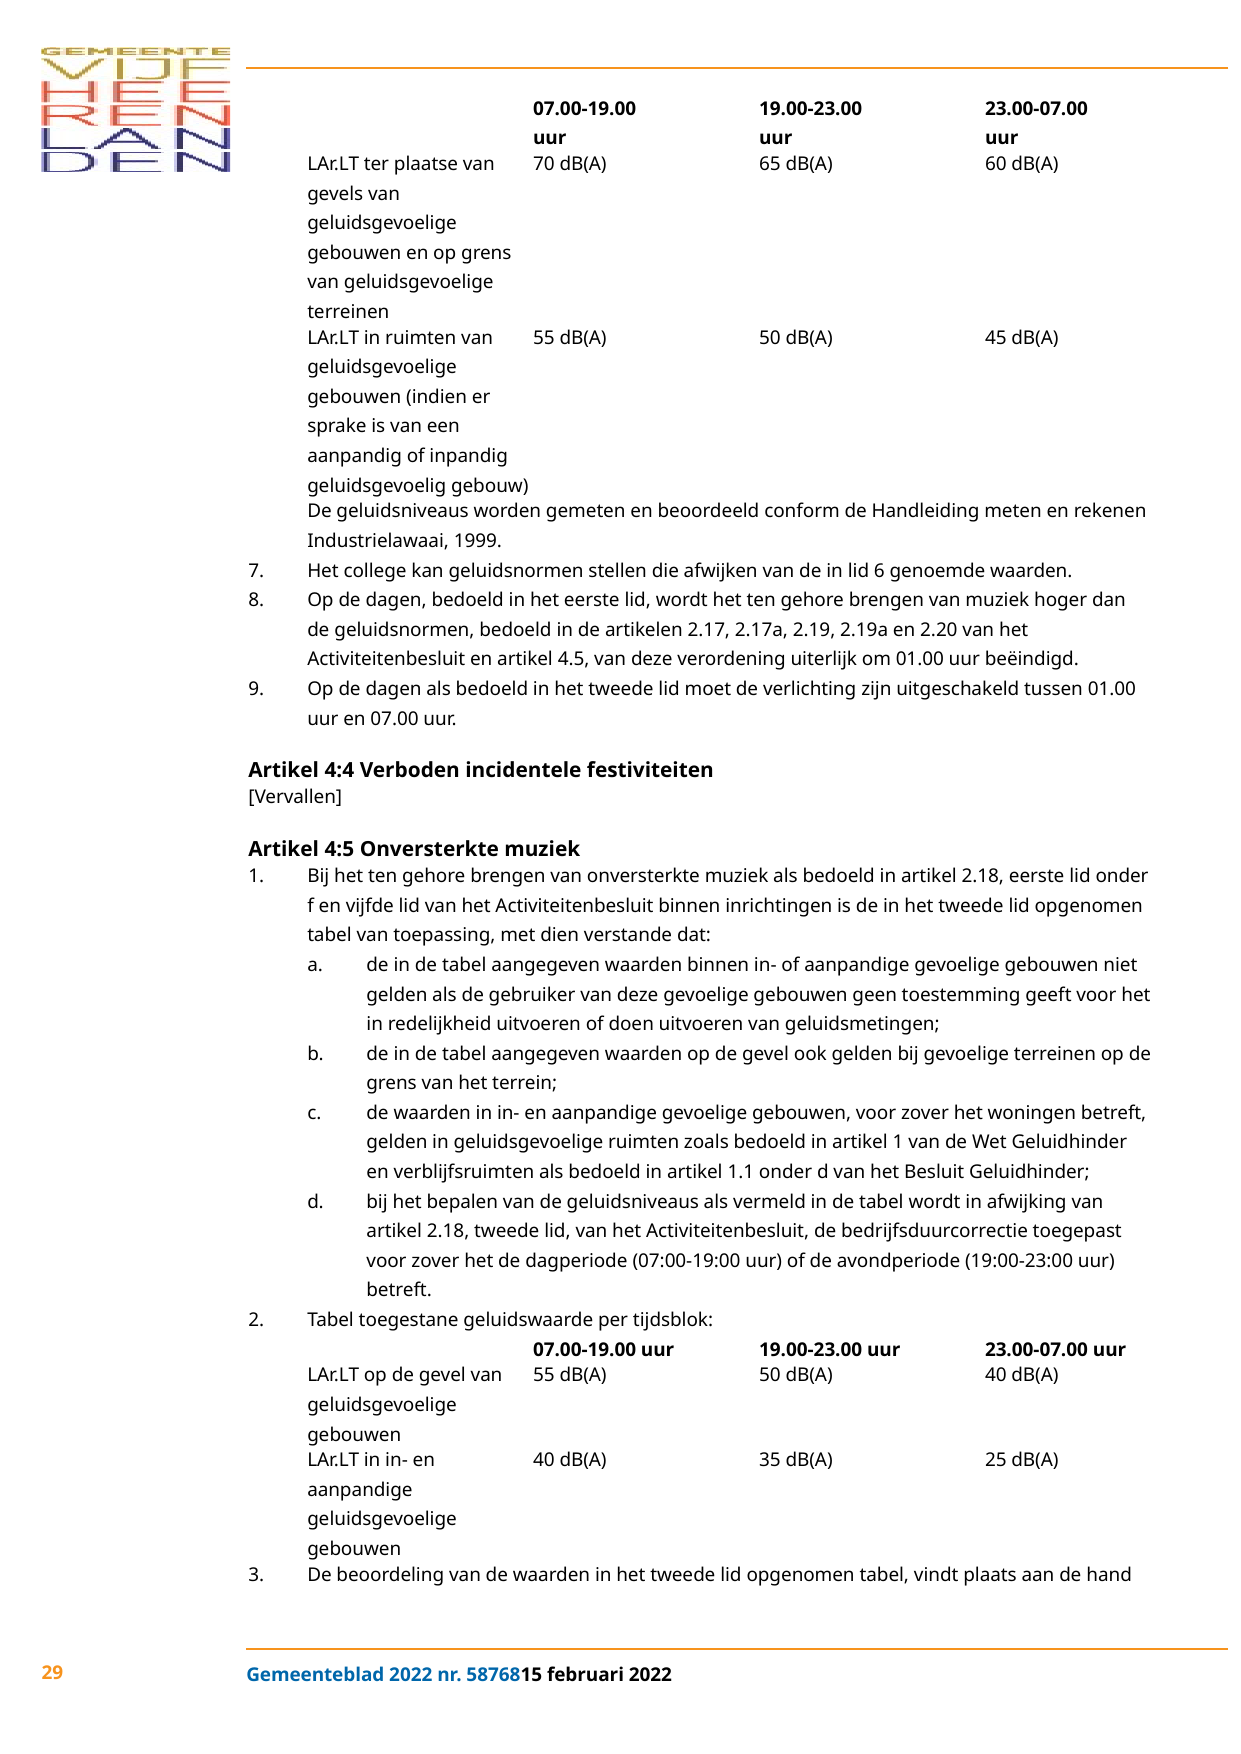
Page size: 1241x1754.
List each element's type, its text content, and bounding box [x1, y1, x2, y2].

table_cell 70 dB(A) [533, 150, 759, 324]
table_header 23.00-07.00 uur [985, 1336, 1211, 1362]
table_header 07.00-19.00 uur [533, 95, 759, 150]
list De geluidsniveaus worden gemeten en beoordeeld conform de Handleiding meten en rekenen Industrielawaai, 1999. [248, 498, 1152, 553]
list de in de tabel aangegeven waarden binnen in- of aanpandige gevoelige gebouwen niet gelden als de gebruiker van deze gevoelige gebouwen geen toestemming geeft voor het in redelijkheid uitvoeren of doen uitvoeren van geluidsmetingen; [307, 951, 1152, 1036]
table_header [307, 95, 533, 150]
list bij het bepalen van de geluidsniveaus als vermeld in de tabel wordt in afwijking van artikel 2.18, tweede lid, van het Activiteitenbesluit, de bedrijfsduurcorrectie toegepast voor zover het de dagperiode (07:00-19:00 uur) of de avondperiode (19:00-23:00 uur) betreft. [307, 1188, 1152, 1302]
table_cell LAr.LT op de gevel van geluidsgevoelige gebouwen [307, 1362, 533, 1446]
list Het college kan geluidsnormen stellen die afwijken van de in lid 6 genoemde waarden. [248, 557, 1152, 582]
table_header 19.00-23.00 uur [759, 95, 985, 150]
table_cell LAr.LT in ruimten van geluidsgevoelige gebouwen (indien er sprake is van een aanpandig of inpandig geluidsgevoelig gebouw) [307, 324, 533, 497]
list de in de tabel aangegeven waarden op de gevel ook gelden bij gevoelige terreinen op de grens van het terrein; [307, 1040, 1152, 1095]
text Artikel 4:5 Onversterkte muziek [248, 834, 1152, 862]
list Tabel toegestane geluidswaarde per tijdsblok: [248, 1306, 1152, 1332]
table_cell 40 dB(A) [985, 1362, 1211, 1446]
table_cell 50 dB(A) [759, 1362, 985, 1446]
table_cell 35 dB(A) [759, 1446, 985, 1561]
table_cell 60 dB(A) [985, 150, 1211, 324]
list Bij het ten gehore brengen van onversterkte muziek als bedoeld in artikel 2.18, eerste lid onder f en vijfde lid van het Activiteitenbesluit binnen inrichtingen is de in het tweede lid opgenomen tabel van toepassing, met dien verstande dat: [248, 862, 1152, 947]
table_cell 55 dB(A) [533, 1362, 759, 1446]
table_header 07.00-19.00 uur [533, 1336, 759, 1362]
table_cell 65 dB(A) [759, 150, 985, 324]
table_cell 45 dB(A) [985, 324, 1211, 497]
list De beoordeling van de waarden in het tweede lid opgenomen tabel, vindt plaats aan de hand [248, 1561, 1152, 1587]
table_cell 25 dB(A) [985, 1446, 1211, 1561]
text Artikel 4:4 Verboden incidentele festiviteiten [248, 755, 1152, 783]
table_cell 50 dB(A) [759, 324, 985, 497]
table_header [307, 1336, 533, 1362]
table_cell 40 dB(A) [533, 1446, 759, 1561]
list Op de dagen als bedoeld in het tweede lid moet de verlichting zijn uitgeschakeld tussen 01.00 uur en 07.00 uur. [248, 675, 1152, 730]
table_cell LAr.LT in in- en aanpandige geluidsgevoelige gebouwen [307, 1446, 533, 1561]
picture [41, 47, 231, 172]
table_cell LAr.LT ter plaatse van gevels van geluidsgevoelige gebouwen en op grens van geluidsgevoelige terreinen [307, 150, 533, 324]
table_header 19.00-23.00 uur [759, 1336, 985, 1362]
table_cell 55 dB(A) [533, 324, 759, 497]
text [Vervallen] [248, 783, 1152, 809]
list de waarden in in- en aanpandige gevoelige gebouwen, voor zover het woningen betreft, gelden in geluidsgevoelige ruimten zoals bedoeld in artikel 1 van de Wet Geluidhinder en verblijfsruimten als bedoeld in artikel 1.1 onder d van het Besluit Geluidhinder; [307, 1099, 1152, 1184]
list Op de dagen, bedoeld in het eerste lid, wordt het ten gehore brengen van muziek hoger dan de geluidsnormen, bedoeld in de artikelen 2.17, 2.17a, 2.19, 2.19a en 2.20 van het Activiteitenbesluit en artikel 4.5, van deze verordening uiterlijk om 01.00 uur beëindigd. [248, 586, 1152, 671]
table_header 23.00-07.00 uur [985, 95, 1211, 150]
